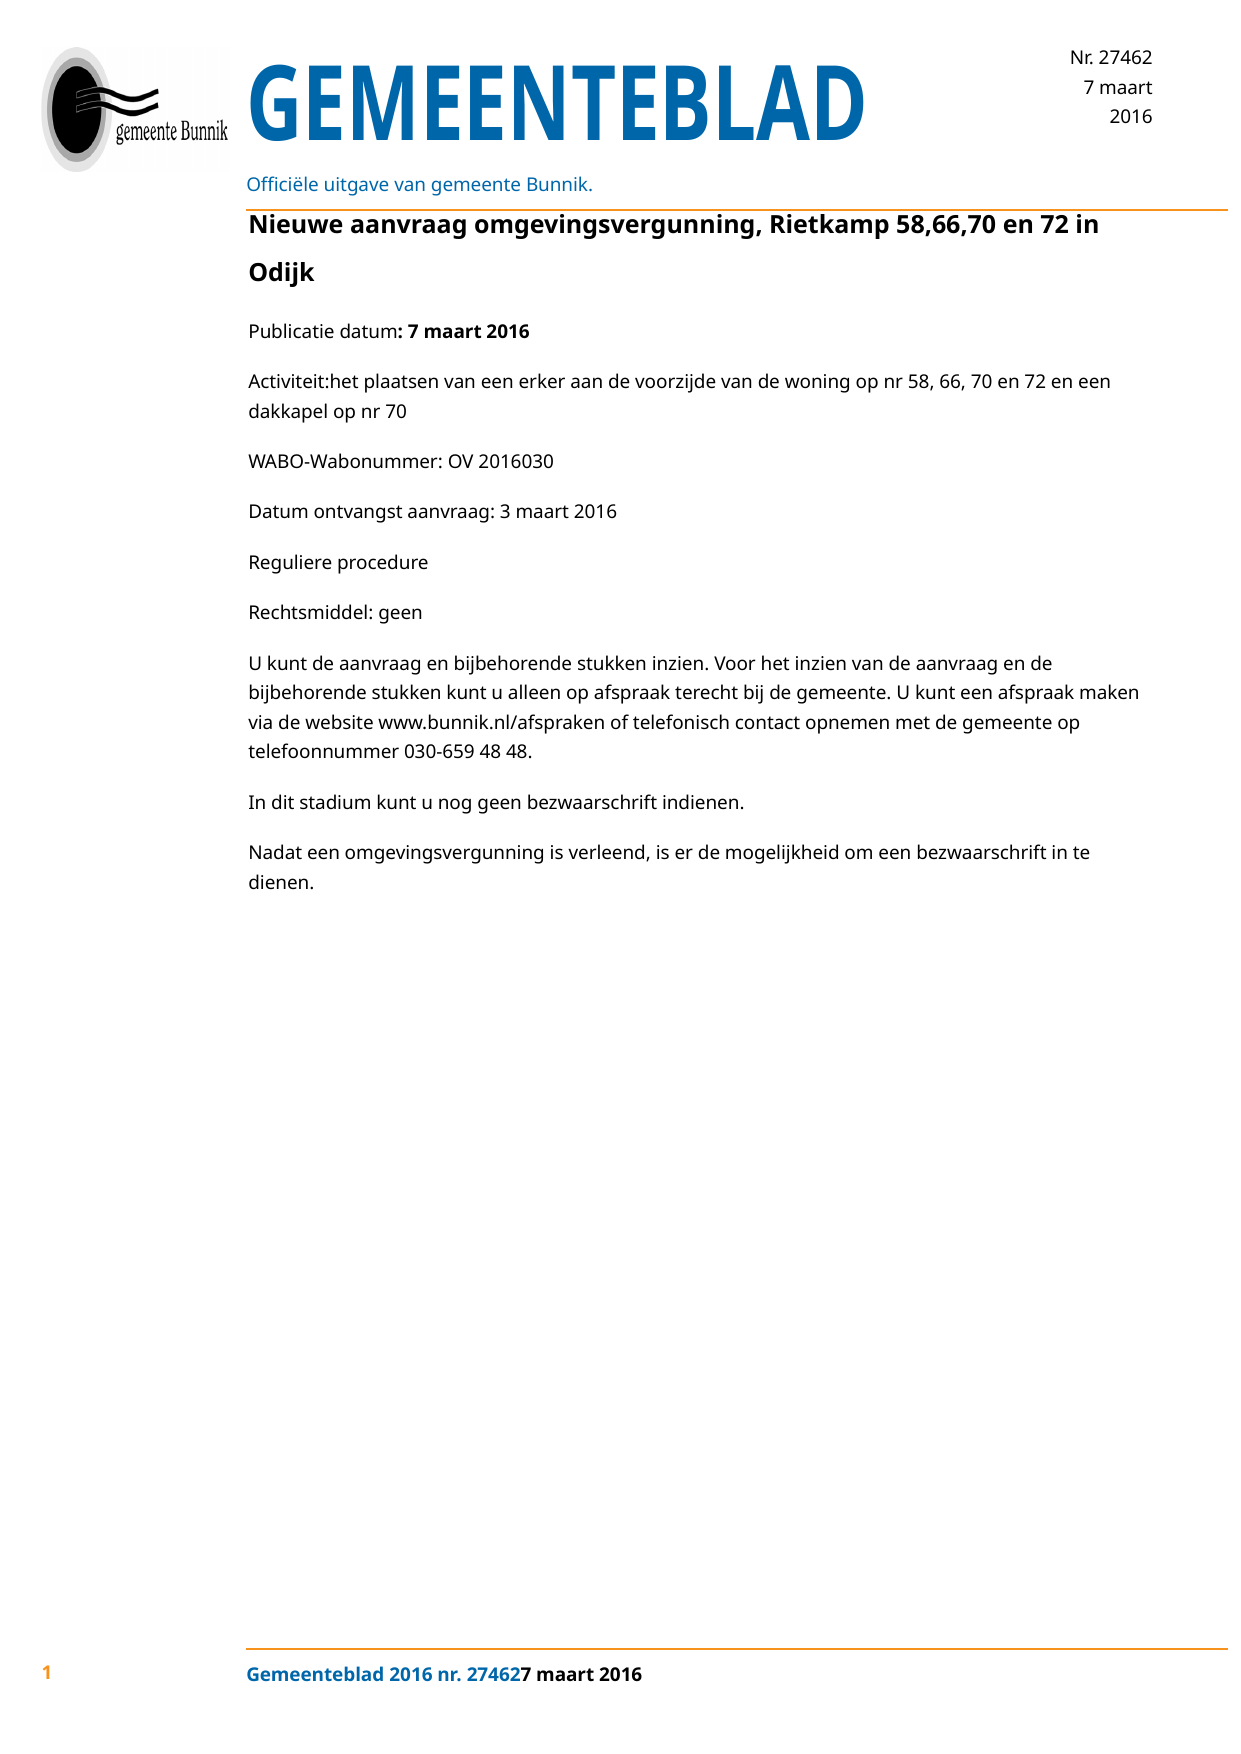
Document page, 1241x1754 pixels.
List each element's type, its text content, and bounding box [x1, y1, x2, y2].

text In dit stadium kunt u nog geen bezwaarschrift indienen. [248, 789, 1152, 815]
text Rechtsmiddel: geen [248, 599, 1152, 625]
text Nieuwe aanvraag omgevingsvergunning, Rietkamp 58,66,70 en 72 in Odijk [248, 211, 1152, 288]
text Nadat een omgevingsvergunning is verleend, is er de mogelijkheid om een bezwaarschrift in te dienen. [248, 839, 1152, 895]
text WABO-Wabonummer: OV 2016030 [248, 448, 1152, 474]
text Publicatie datum: 7 maart 2016 [248, 318, 1152, 344]
text U kunt de aanvraag en bijbehorende stukken inzien. Voor het inzien van de aanvraag en de bijbehorende stukken kunt u alleen op afspraak terecht bij de gemeente. U kunt een afspraak maken via de website www.bunnik.nl/afspraken of telefonisch contact opnemen met de gemeente op telefoonnummer 030-659 48 48. [248, 650, 1152, 764]
text Reguliere procedure [248, 549, 1152, 575]
text Activiteit:het plaatsen van een erker aan de voorzijde van de woning op nr 58, 66, 70 en 72 en een dakkapel op nr 70 [248, 368, 1152, 424]
text Datum ontvangst aanvraag: 3 maart 2016 [248, 499, 1152, 524]
picture [41, 47, 231, 172]
